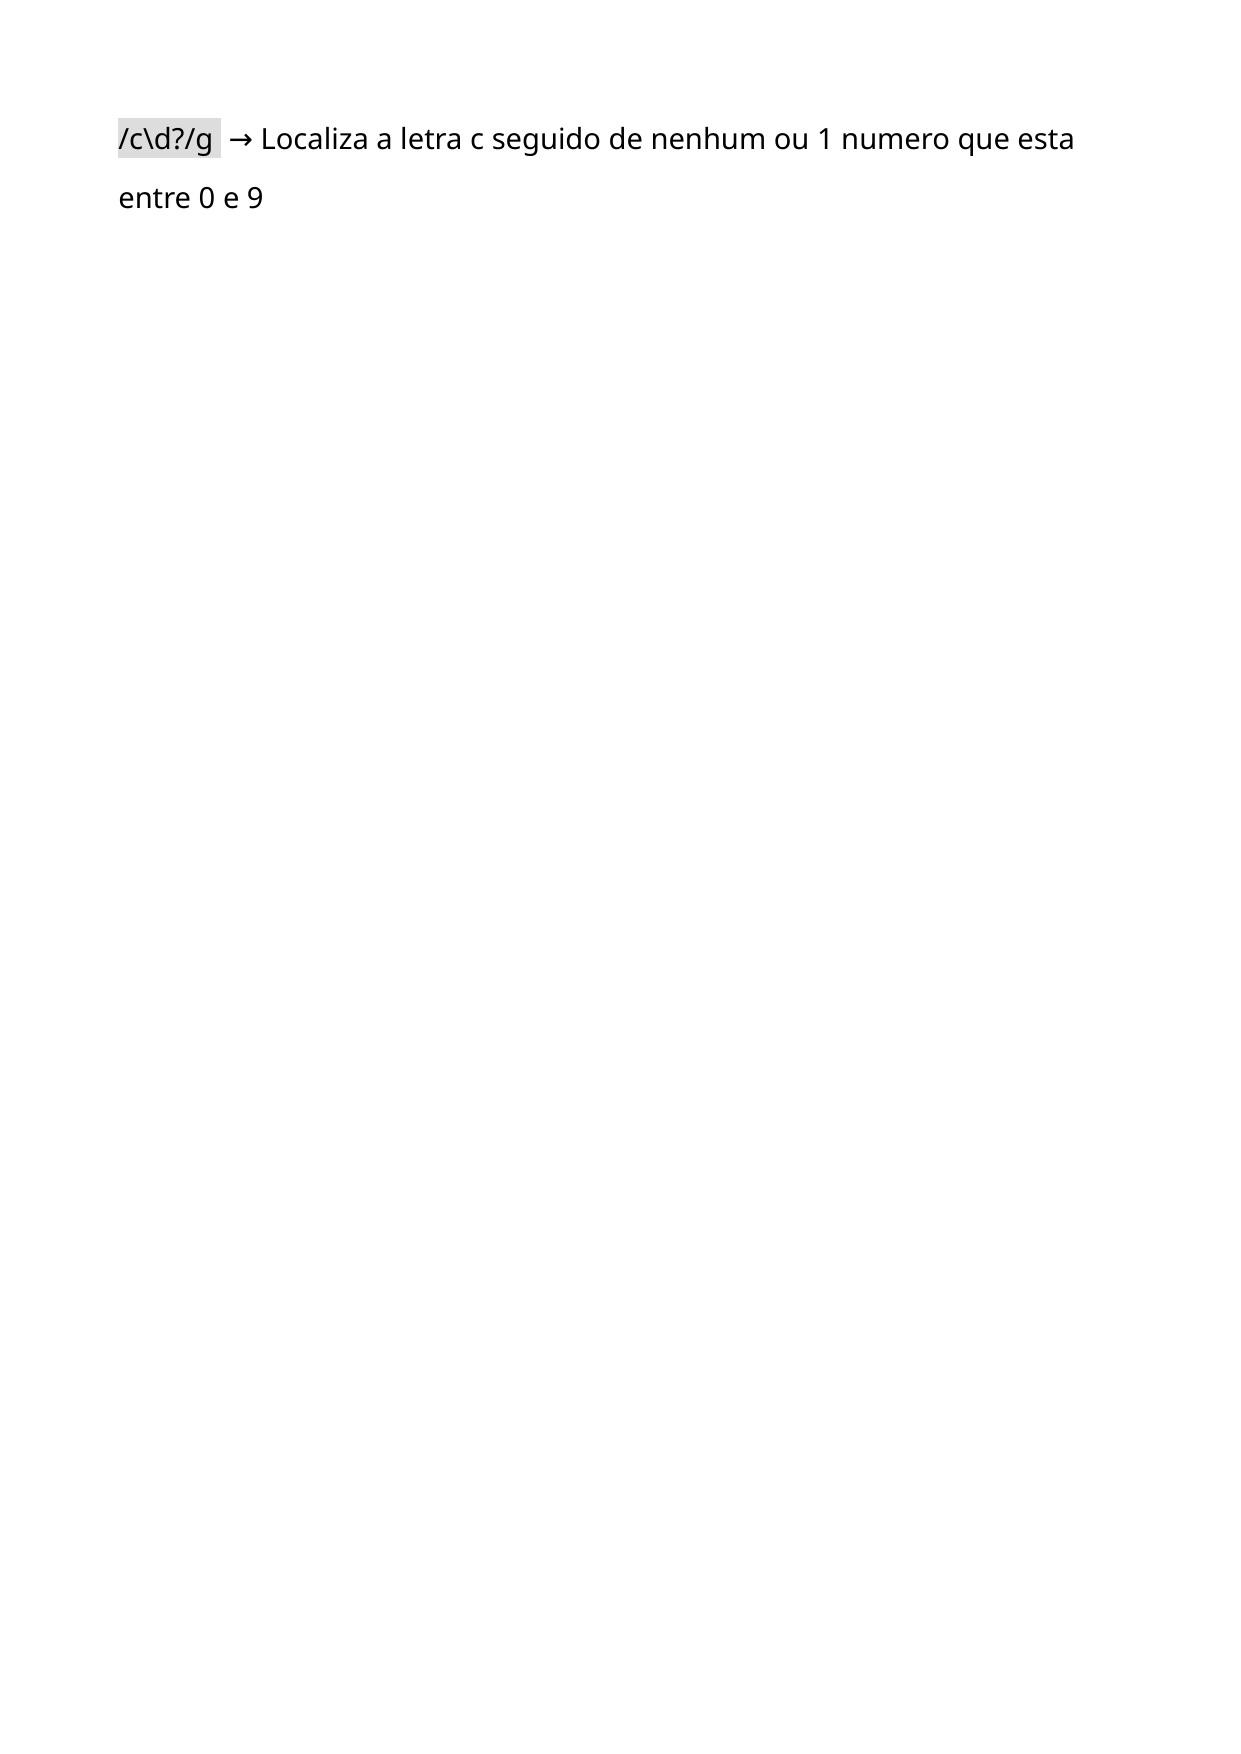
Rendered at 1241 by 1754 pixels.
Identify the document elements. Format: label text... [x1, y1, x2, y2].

text /c\d?/g → Localiza a letra c seguido de nenhum ou 1 numero que esta entre 0 e 9 [118, 118, 1122, 217]
